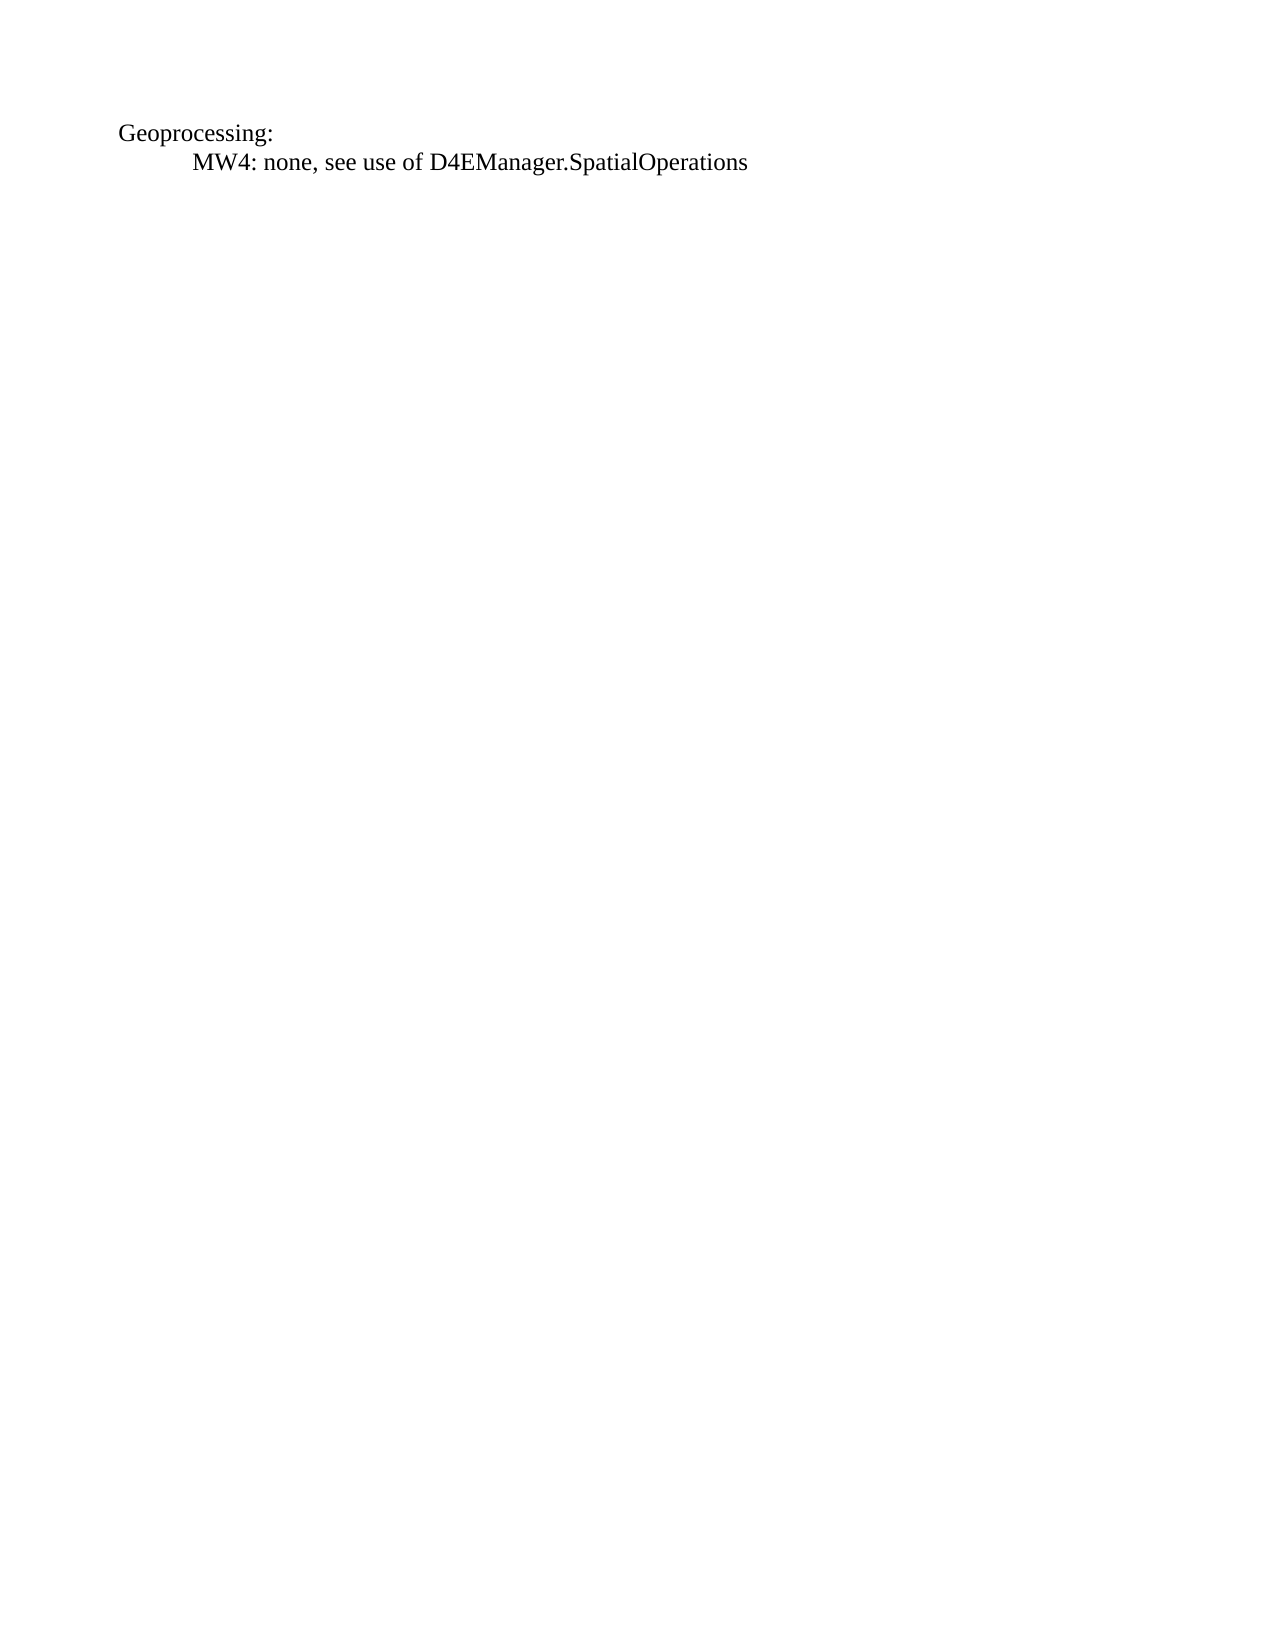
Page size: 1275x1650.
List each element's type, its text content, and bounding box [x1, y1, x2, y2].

text Geoprocessing: [118, 118, 1157, 147]
text MW4: none, see use of D4EManager.SpatialOperations [118, 147, 1157, 176]
